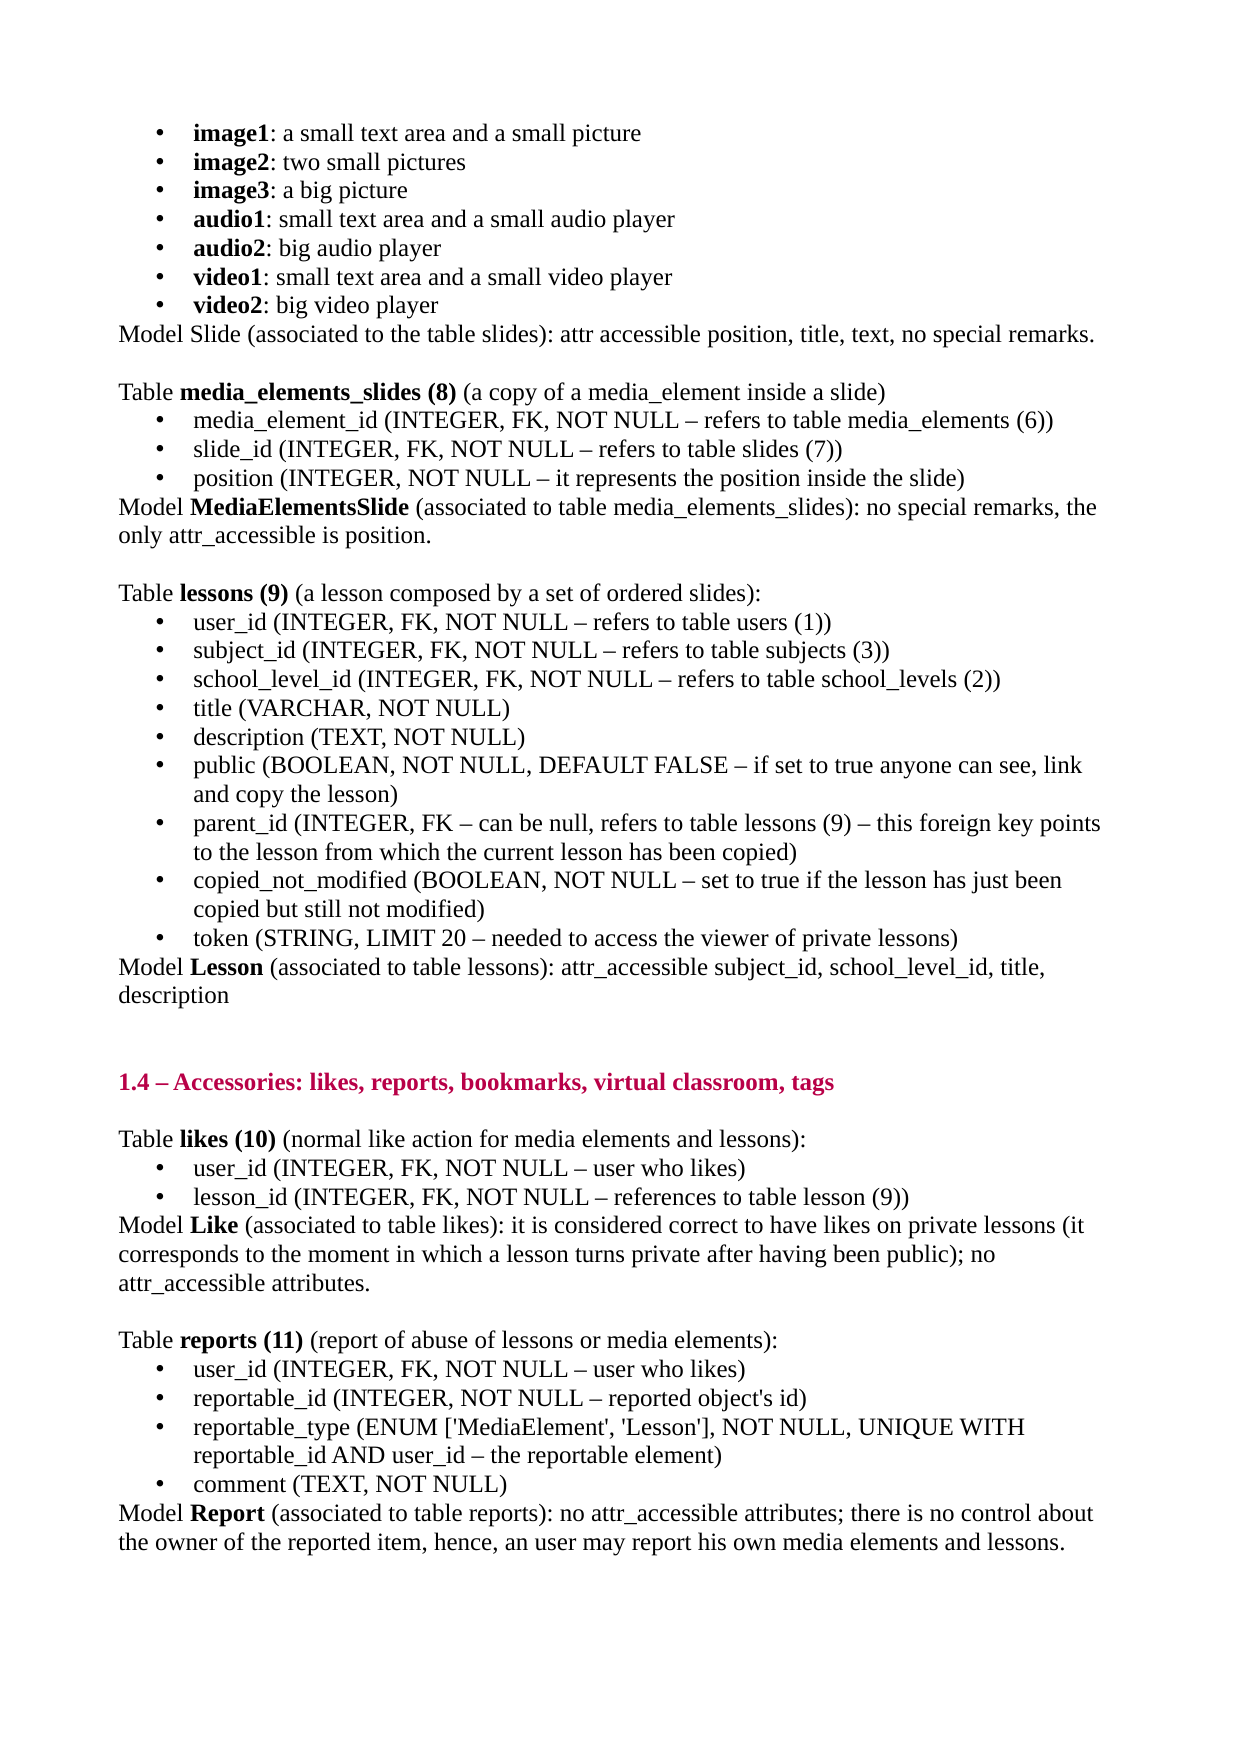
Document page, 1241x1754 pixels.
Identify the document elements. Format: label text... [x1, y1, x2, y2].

list public (BOOLEAN, NOT NULL, DEFAULT FALSE – if set to true anyone can see, link and copy the lesson) [156, 751, 1122, 808]
list image2: two small pictures [156, 147, 1122, 176]
list user_id (INTEGER, FK, NOT NULL – refers to table users (1)) [156, 607, 1122, 636]
list lesson_id (INTEGER, FK, NOT NULL – references to table lesson (9)) [156, 1182, 1122, 1211]
text Model MediaElementsSlide (associated to table media_elements_slides): no special remarks, the only attr_accessible is position. [118, 492, 1122, 549]
list reportable_type (ENUM ['MediaElement', 'Lesson'], NOT NULL, UNIQUE WITH reportable_id AND user_id – the reportable element) [156, 1412, 1122, 1469]
text Model Lesson (associated to table lessons): attr_accessible subject_id, school_level_id, title, description [118, 952, 1122, 1009]
list title (VARCHAR, NOT NULL) [156, 693, 1122, 722]
list image3: a big picture [156, 176, 1122, 204]
list school_level_id (INTEGER, FK, NOT NULL – refers to table school_levels (2)) [156, 664, 1122, 693]
list video1: small text area and a small video player [156, 262, 1122, 291]
list subject_id (INTEGER, FK, NOT NULL – refers to table subjects (3)) [156, 636, 1122, 664]
list parent_id (INTEGER, FK – can be null, refers to table lessons (9) – this foreign key points to the lesson from which the current lesson has been copied) [156, 808, 1122, 866]
list media_element_id (INTEGER, FK, NOT NULL – refers to table media_elements (6)) [156, 406, 1122, 434]
list comment (TEXT, NOT NULL) [156, 1469, 1122, 1498]
list user_id (INTEGER, FK, NOT NULL – user who likes) [156, 1354, 1122, 1383]
list slide_id (INTEGER, FK, NOT NULL – refers to table slides (7)) [156, 434, 1122, 463]
list copied_not_modified (BOOLEAN, NOT NULL – set to true if the lesson has just been copied but still not modified) [156, 866, 1122, 923]
text Table media_elements_slides (8) (a copy of a media_element inside a slide) [118, 377, 1122, 406]
text Model Slide (associated to the table slides): attr accessible position, title, text, no special remarks. [118, 319, 1122, 348]
list video2: big video player [156, 291, 1122, 319]
text Table reports (11) (report of abuse of lessons or media elements): [118, 1326, 1122, 1354]
list position (INTEGER, NOT NULL – it represents the position inside the slide) [156, 463, 1122, 492]
list token (STRING, LIMIT 20 – needed to access the viewer of private lessons) [156, 923, 1122, 952]
list description (TEXT, NOT NULL) [156, 722, 1122, 751]
list image1: a small text area and a small picture [156, 118, 1122, 147]
text Model Report (associated to table reports): no attr_accessible attributes; there is no control about the owner of the reported item, hence, an user may report his own media elements and lessons. [118, 1498, 1122, 1556]
text Table likes (10) (normal like action for media elements and lessons): [118, 1124, 1122, 1153]
text 1.4 – Accessories: likes, reports, bookmarks, virtual classroom, tags [118, 1067, 1122, 1096]
list reportable_id (INTEGER, NOT NULL – reported object's id) [156, 1383, 1122, 1412]
list audio2: big audio player [156, 233, 1122, 262]
list user_id (INTEGER, FK, NOT NULL – user who likes) [156, 1153, 1122, 1182]
text Model Like (associated to table likes): it is considered correct to have likes on private lessons (it corresponds to the moment in which a lesson turns private after having been public); no attr_accessible attributes. [118, 1211, 1122, 1297]
text Table lessons (9) (a lesson composed by a set of ordered slides): [118, 578, 1122, 607]
list audio1: small text area and a small audio player [156, 204, 1122, 233]
